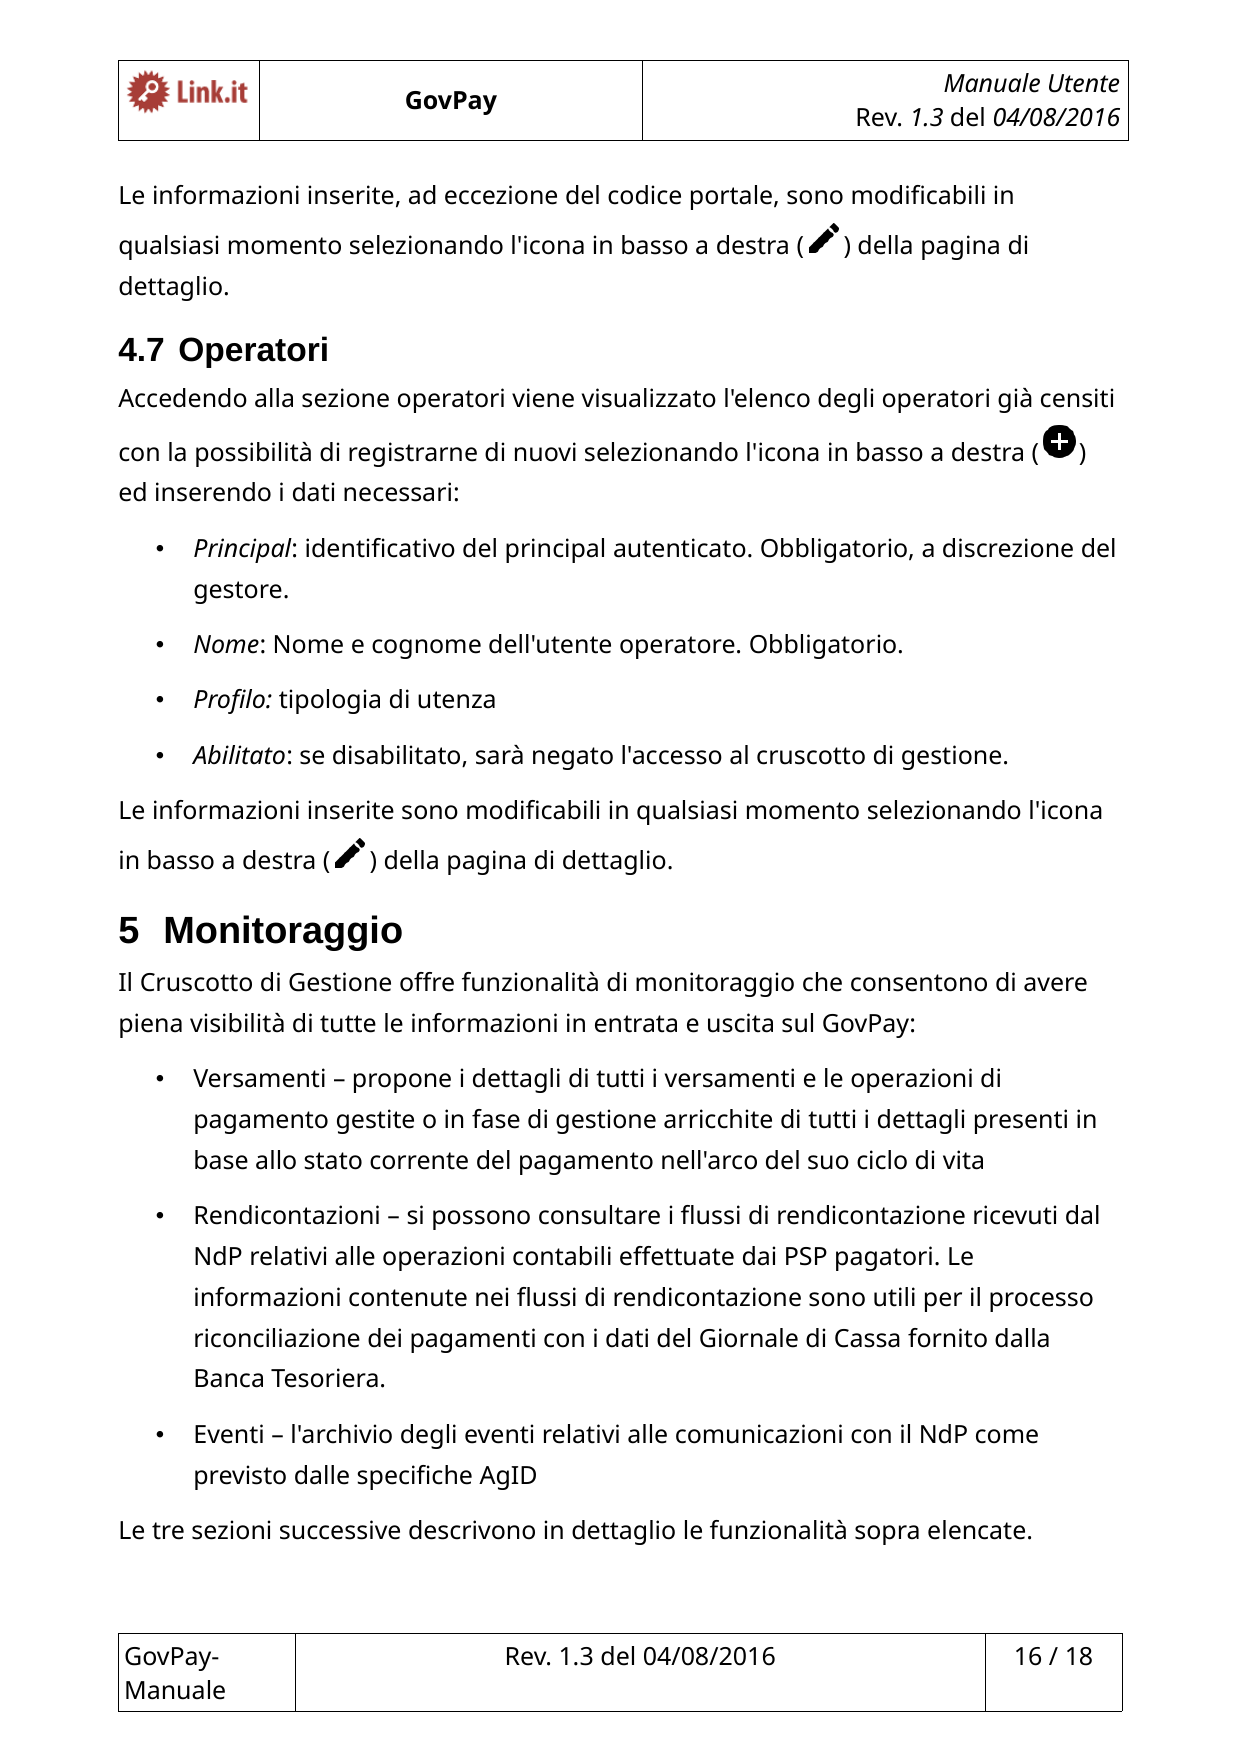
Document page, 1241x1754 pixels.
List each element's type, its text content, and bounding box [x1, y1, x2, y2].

text Le informazioni inserite sono modificabili in qualsiasi momento selezionando l'icona in basso a destra () della pagina di dettaglio. [118, 793, 1122, 877]
list Profilo: tipologia di utenza [156, 682, 1122, 716]
subtitle Monitoraggio [118, 908, 1122, 952]
list Nome: Nome e cognome dell'utente operatore. Obbligatorio. [156, 627, 1122, 661]
text Le informazioni inserite, ad eccezione del codice portale, sono modificabili in qualsiasi momento selezionando l'icona in basso a destra () della pagina di dettaglio. [118, 178, 1122, 302]
list Principal: identificativo del principal autenticato. Obbligatorio, a discrezione del gestore. [156, 530, 1122, 605]
list Eventi – l'archivio degli eventi relativi alle comunicazioni con il NdP come previsto dalle specifiche AgID [156, 1417, 1122, 1491]
picture [1039, 422, 1079, 461]
subtitle Operatori [118, 330, 1122, 369]
text Il Cruscotto di Gestione offre funzionalità di monitoraggio che consentono di avere piena visibilità di tutte le informazioni in entrata e uscita sul GovPay: [118, 964, 1122, 1039]
picture [330, 833, 370, 873]
picture [123, 65, 254, 119]
list Rendicontazioni – si possono consultare i flussi di rendicontazione ricevuti dal NdP relativi alle operazioni contabili effettuate dai PSP pagatori. Le informazioni contenute nei flussi di rendicontazione sono utili per il processo riconciliazione dei pagamenti con i dati del Giornale di Cassa fornito dalla Banca Tesoriera. [156, 1198, 1122, 1395]
picture [804, 218, 844, 258]
list Versamenti – propone i dettagli di tutti i versamenti e le operazioni di pagamento gestite o in fase di gestione arricchite di tutti i dettagli presenti in base allo stato corrente del pagamento nell'arco del suo ciclo di vita [156, 1061, 1122, 1176]
text Le tre sezioni successive descrivono in dettaglio le funzionalità sopra elencate. [118, 1513, 1122, 1547]
list Abilitato: se disabilitato, sarà negato l'accesso al cruscotto di gestione. [156, 737, 1122, 772]
text Accedendo alla sezione operatori viene visualizzato l'elenco degli operatori già censiti con la possibilità di registrarne di nuovi selezionando l'icona in basso a destra () ed inserendo i dati necessari: [118, 381, 1122, 509]
